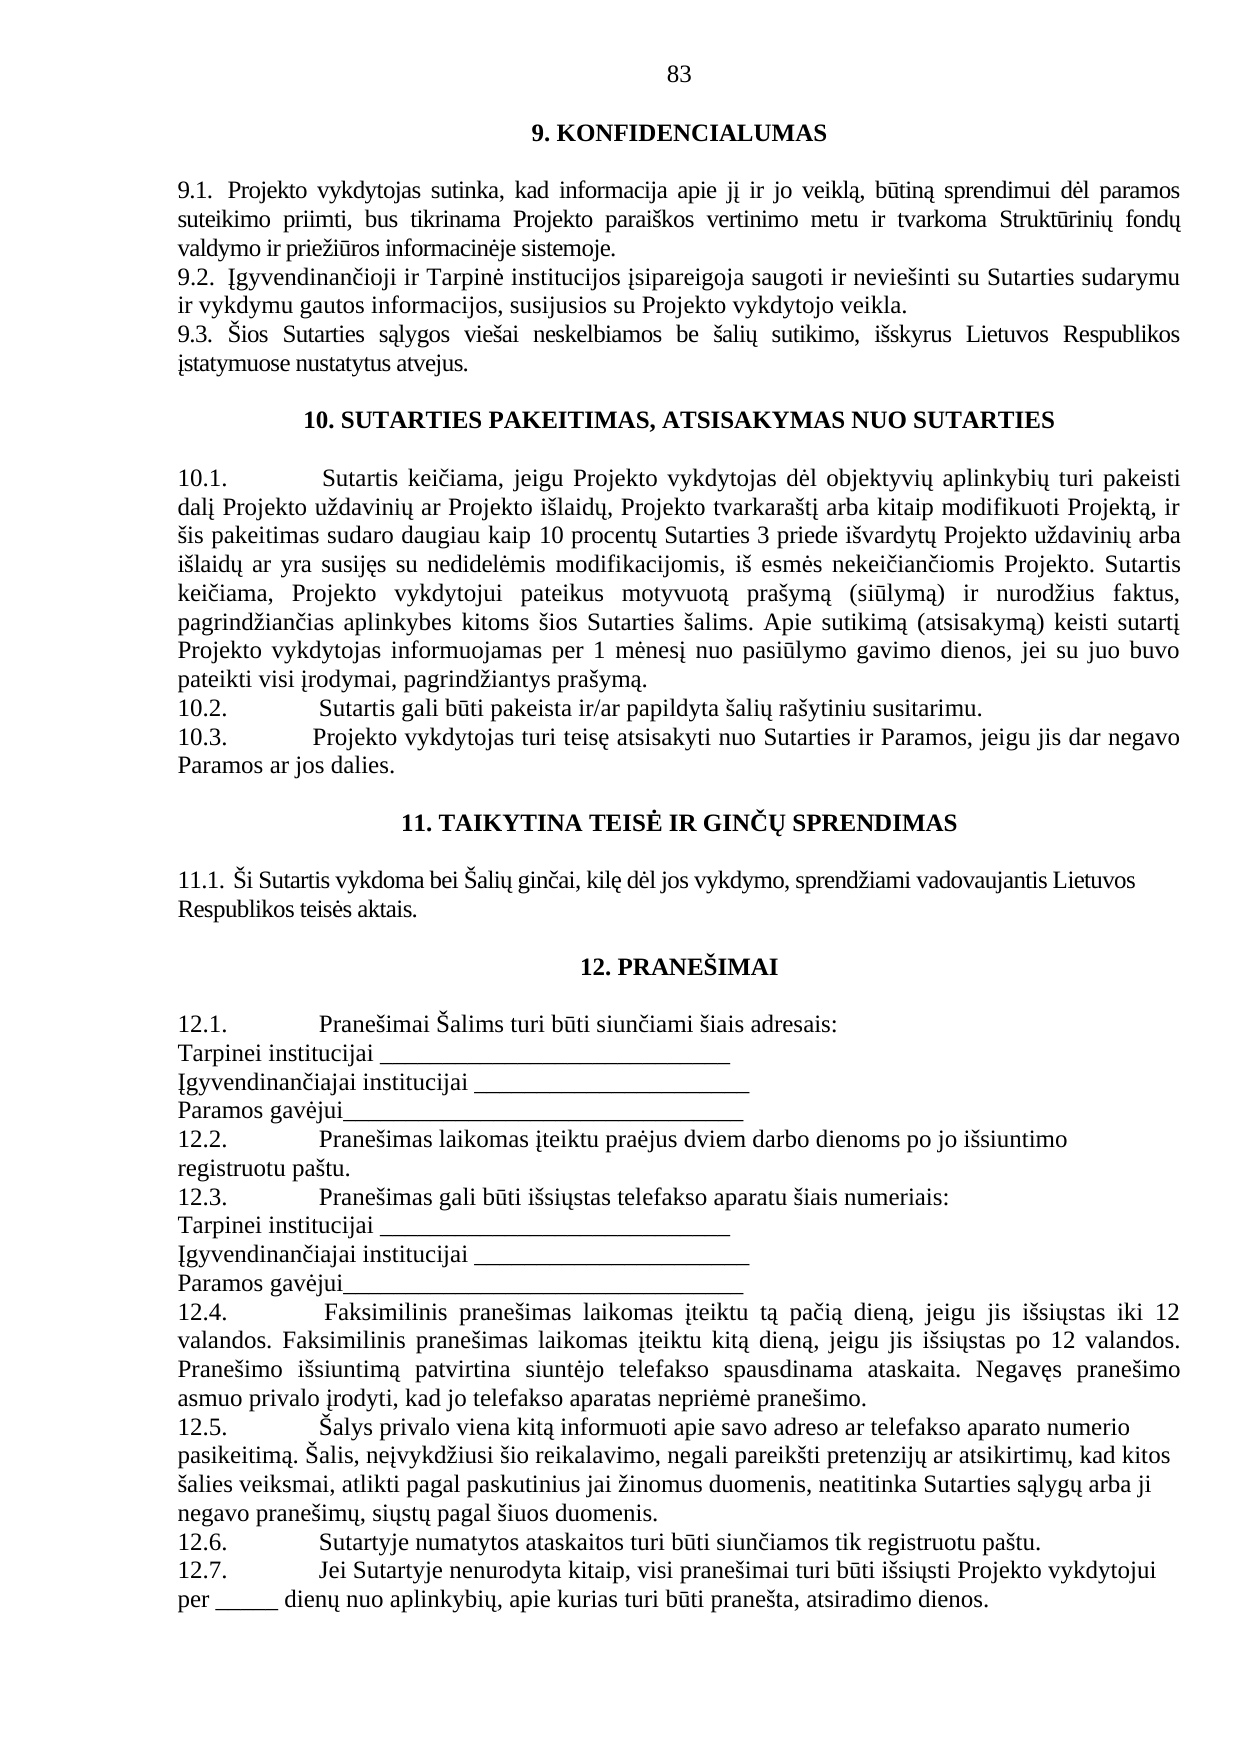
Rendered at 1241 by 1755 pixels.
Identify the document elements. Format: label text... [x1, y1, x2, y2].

text Tarpinei institucijai ____________________________ [177, 1211, 1181, 1239]
text 12.3. Pranešimas gali būti išsiųstas telefakso aparatu šiais numeriais: [177, 1182, 1181, 1211]
text Įgyvendinančiajai institucijai ______________________ [177, 1067, 1181, 1096]
text 9.2. Įgyvendinančioji ir Tarpinė institucijos įsipareigoja saugoti ir neviešinti su Sutarties sudarymu ir vykdymu gautos informacijos, susijusios su Projekto vykdytojo veikla. [177, 262, 1181, 319]
text 12.2. Pranešimas laikomas įteiktu praėjus dviem darbo dienoms po jo išsiuntimo registruotu paštu. [177, 1124, 1181, 1182]
text 12.5. Šalys privalo viena kitą informuoti apie savo adreso ar telefakso aparato numerio pasikeitimą. Šalis, neįvykdžiusi šio reikalavimo, negali pareikšti pretenzijų ar atsikirtimų, kad kitos šalies veiksmai, atlikti pagal paskutinius jai žinomus duomenis, neatitinka Sutarties sąlygų arba ji negavo pranešimų, siųstų pagal šiuos duomenis. [177, 1412, 1181, 1527]
text 10.1. Sutartis keičiama, jeigu Projekto vykdytojas dėl objektyvių aplinkybių turi pakeisti dalį Projekto uždavinių ar Projekto išlaidų, Projekto tvarkaraštį arba kitaip modifikuoti Projektą, ir šis pakeitimas sudaro daugiau kaip 10 procentų Sutarties 3 priede išvardytų Projekto uždavinių arba išlaidų ar yra susijęs su nedidelėmis modifikacijomis, iš esmės nekeičiančiomis Projekto. Sutartis keičiama, Projekto vykdytojui pateikus motyvuotą prašymą (siūlymą) ir nurodžius faktus, pagrindžiančias aplinkybes kitoms šios Sutarties šalims. Apie sutikimą (atsisakymą) keisti sutartį Projekto vykdytojas informuojamas per 1 mėnesį nuo pasiūlymo gavimo dienos, jei su juo buvo pateikti visi įrodymai, pagrindžiantys prašymą. [177, 463, 1181, 693]
text 9.3. Šios Sutarties sąlygos viešai neskelbiamos be šalių sutikimo, išskyrus Lietuvos Respublikos įstatymuose nustatytus atvejus. [177, 319, 1181, 377]
text 12.1. Pranešimai Šalims turi būti siunčiami šiais adresais: [177, 1009, 1181, 1038]
text 9. KONFIDENCIALUMAS [177, 118, 1181, 147]
text Paramos gavėjui________________________________ [177, 1096, 1181, 1124]
text Įgyvendinančiajai institucijai ______________________ [177, 1239, 1181, 1268]
text 10.3. Projekto vykdytojas turi teisę atsisakyti nuo Sutarties ir Paramos, jeigu jis dar negavo Paramos ar jos dalies. [177, 722, 1181, 779]
text 10. SUTARTIES PAKEITIMAS, ATSISAKYMAS NUO SUTARTIES [177, 406, 1181, 434]
text 10.2. Sutartis gali būti pakeista ir/ar papildyta šalių rašytiniu susitarimu. [177, 693, 1181, 722]
text 12.7. Jei Sutartyje nenurodyta kitaip, visi pranešimai turi būti išsiųsti Projekto vykdytojui per _____ dienų nuo aplinkybių, apie kurias turi būti pranešta, atsiradimo dienos. [177, 1556, 1181, 1613]
text 12. PRANEŠIMAI [177, 952, 1181, 981]
text 11. TAIKYTINA TEISĖ IR GINČŲ SPRENDIMAS [177, 808, 1181, 837]
text 12.6. Sutartyje numatytos ataskaitos turi būti siunčiamos tik registruotu paštu. [177, 1527, 1181, 1556]
text 9.1. Projekto vykdytojas sutinka, kad informacija apie jį ir jo veiklą, būtiną sprendimui dėl paramos suteikimo priimti, bus tikrinama Projekto paraiškos vertinimo metu ir tvarkoma Struktūrinių fondų valdymo ir priežiūros informacinėje sistemoje. [177, 176, 1181, 262]
text 11.1. Ši Sutartis vykdoma bei Šalių ginčai, kilę dėl jos vykdymo, sprendžiami vadovaujantis Lietuvos Respublikos teisės aktais. [177, 866, 1181, 923]
text Tarpinei institucijai ____________________________ [177, 1038, 1181, 1067]
text Paramos gavėjui________________________________ [177, 1268, 1181, 1297]
text 12.4. Faksimilinis pranešimas laikomas įteiktu tą pačią dieną, jeigu jis išsiųstas iki 12 valandos. Faksimilinis pranešimas laikomas įteiktu kitą dieną, jeigu jis išsiųstas po 12 valandos. Pranešimo išsiuntimą patvirtina siuntėjo telefakso spausdinama ataskaita. Negavęs pranešimo asmuo privalo įrodyti, kad jo telefakso aparatas nepriėmė pranešimo. [177, 1297, 1181, 1412]
